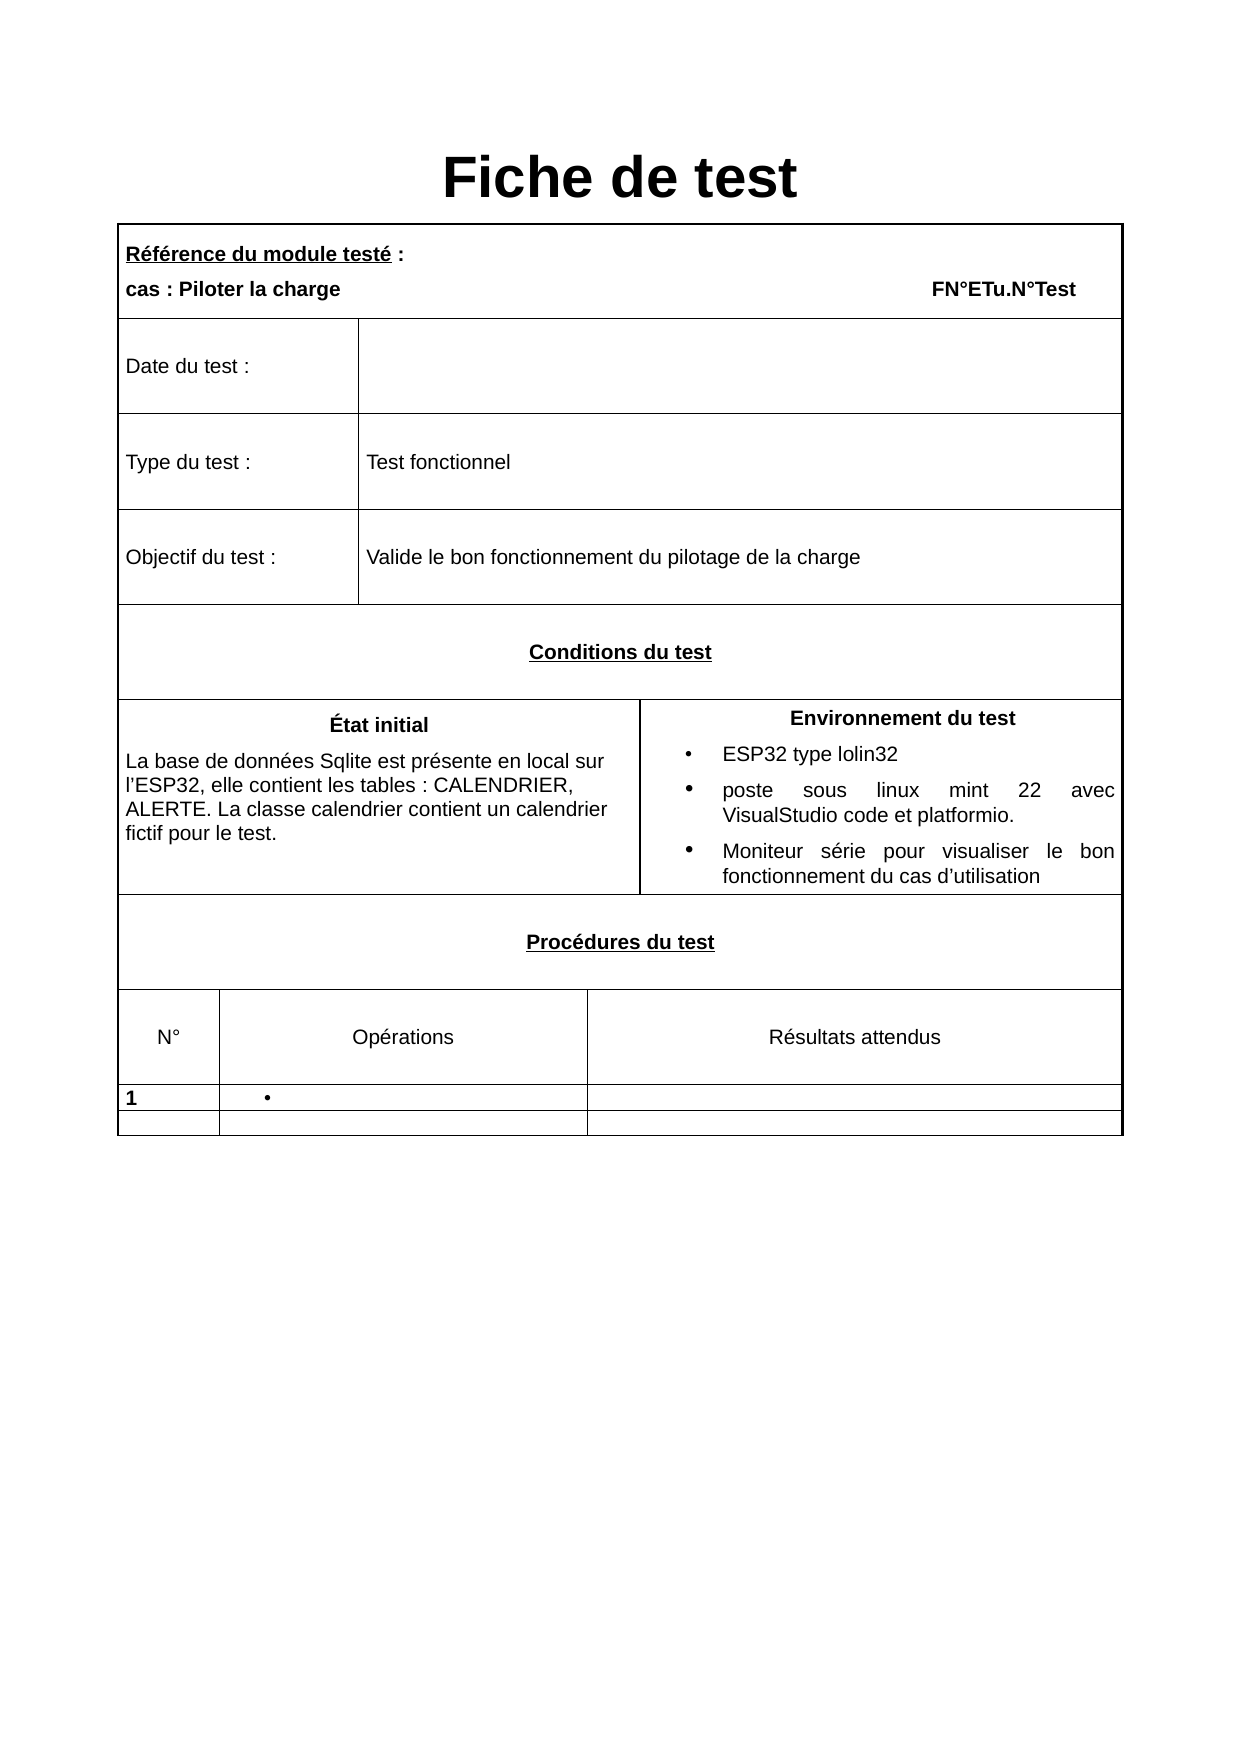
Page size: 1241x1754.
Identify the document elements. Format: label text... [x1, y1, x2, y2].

table_cell Conditions du test [119, 605, 1121, 699]
table_cell Type du test : [119, 414, 358, 509]
table_cell Date du test : [119, 319, 358, 413]
table_cell Résultats attendus [588, 990, 1121, 1084]
table_cell État initial La base de données Sqlite est présente en local sur l’ESP32, elle contient les tables : CALENDRIER, ALERTE. La classe calendrier contient un calendrier fictif pour le test. [119, 700, 639, 894]
table_cell Test fonctionnel [359, 414, 1121, 509]
table_cell [119, 1111, 219, 1134]
table_cell N° [119, 990, 219, 1084]
table_cell Procédures du test [119, 895, 1121, 989]
table_cell [220, 1085, 587, 1109]
table_cell [359, 319, 1121, 413]
table_cell 1 [119, 1085, 219, 1109]
table_cell [588, 1111, 1121, 1134]
table_cell Objectif du test : [119, 510, 358, 604]
table_header Référence du module testé : cas : Piloter la charge FN°ETu.N°Test [119, 225, 1121, 318]
title Fiche de test [118, 143, 1122, 210]
table_cell Valide le bon fonctionnement du pilotage de la charge [359, 510, 1121, 604]
table_cell Opérations [220, 990, 587, 1084]
table_cell [220, 1111, 587, 1134]
table_cell [588, 1085, 1121, 1109]
table_cell Environnement du test ESP32 type lolin32 poste sous linux mint 22 avec VisualStudio code et platformio. Moniteur série pour visualiser le bon fonctionnement du cas d’utilisation [641, 700, 1121, 894]
